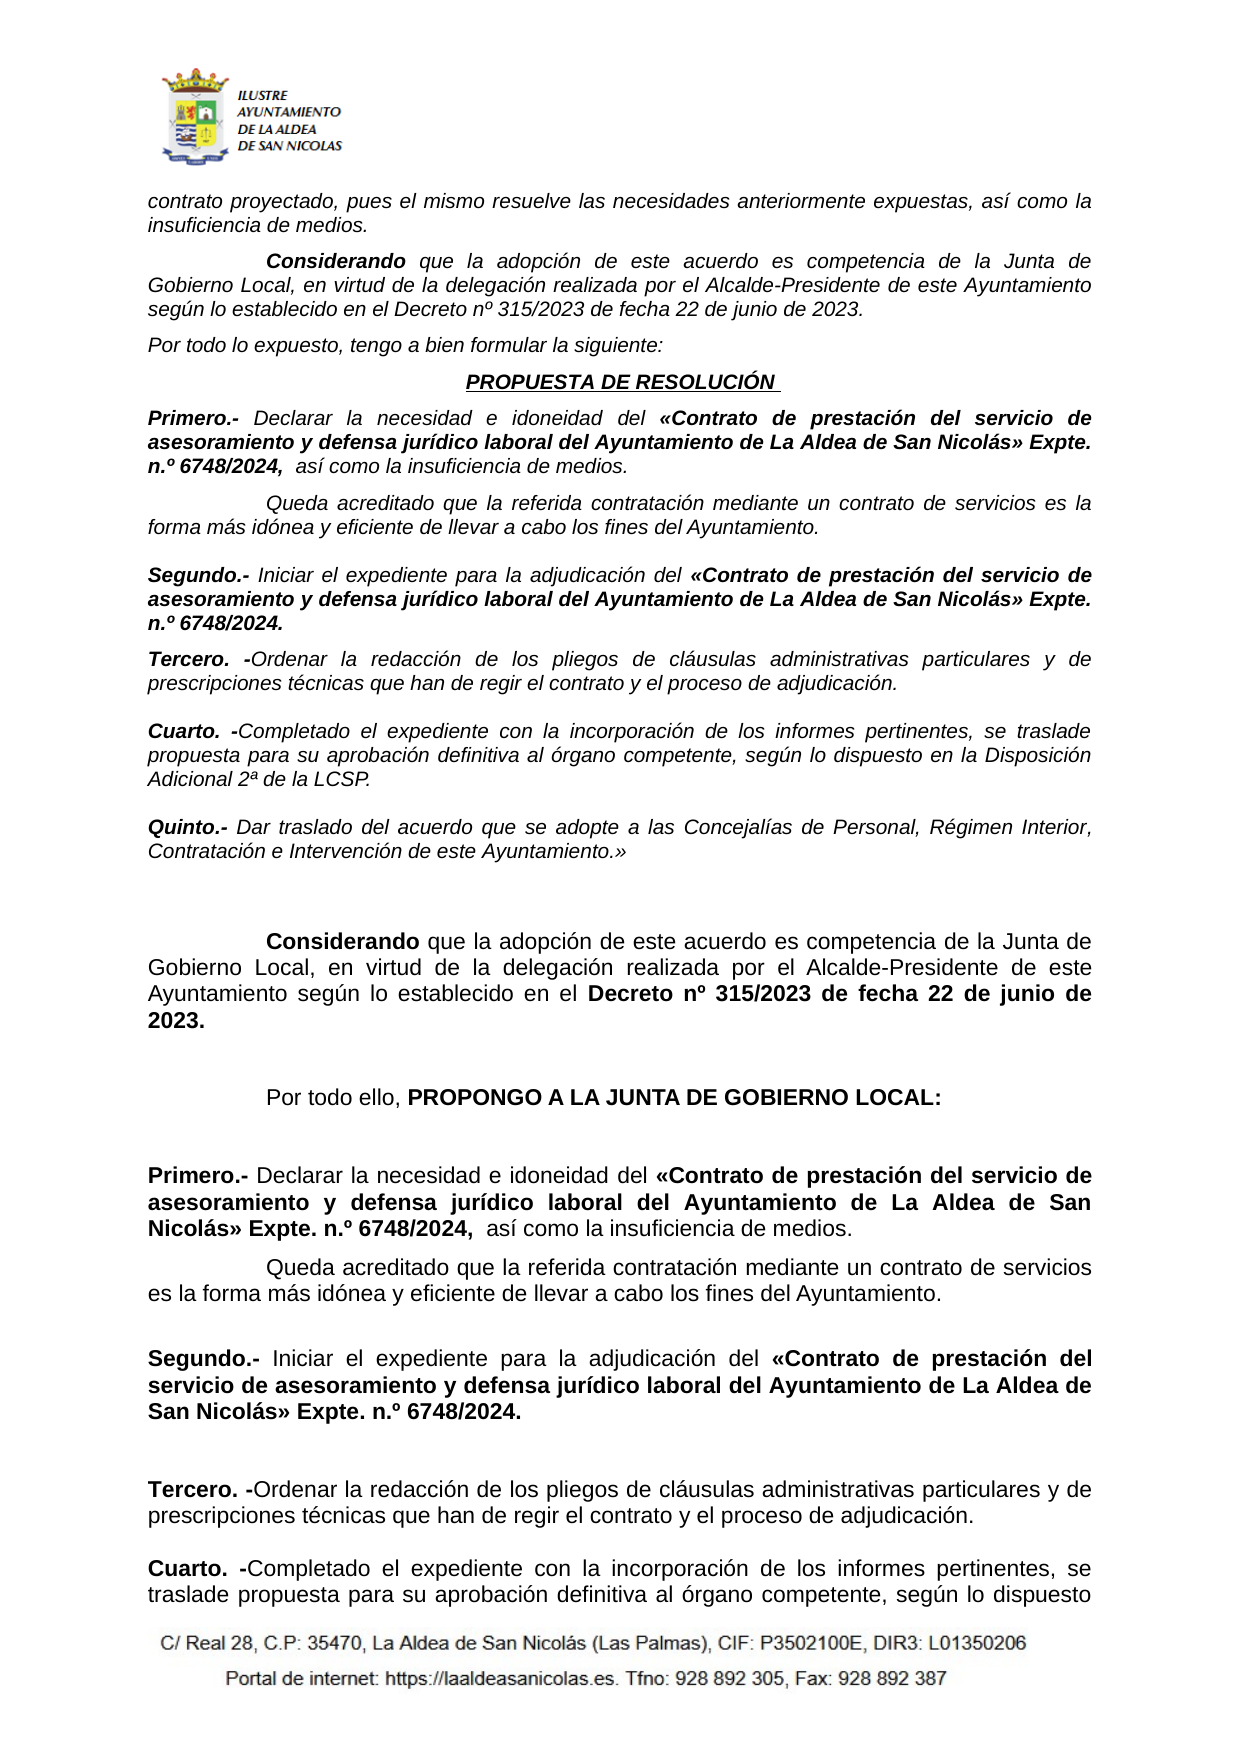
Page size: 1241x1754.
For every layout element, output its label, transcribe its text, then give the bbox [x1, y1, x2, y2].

text contrato proyectado, pues el mismo resuelve las necesidades anteriormente expuestas, así como la insuficiencia de medios. [148, 188, 1093, 236]
text Considerando que la adopción de este acuerdo es competencia de la Junta de Gobierno Local, en virtud de la delegación realizada por el Alcalde-Presidente de este Ayuntamiento según lo establecido en el Decreto nº 315/2023 de fecha 22 de junio de 2023. [148, 249, 1093, 321]
text Cuarto. -Completado el expediente con la incorporación de los informes pertinentes, se traslade propuesta para su aprobación definitiva al órgano competente, según lo dispuesto [148, 1555, 1093, 1607]
text PROPUESTA DE RESOLUCIÓN [148, 370, 1093, 394]
text Queda acreditado que la referida contratación mediante un contrato de servicios es la forma más idónea y eficiente de llevar a cabo los fines del Ayuntamiento. [148, 1254, 1093, 1306]
text Segundo.- Iniciar el expediente para la adjudicación del «Contrato de prestación del servicio de asesoramiento y defensa jurídico laboral del Ayuntamiento de La Aldea de San Nicolás» Expte. n.º 6748/2024. [148, 562, 1093, 634]
text Quinto.- Dar traslado del acuerdo que se adopte a las Concejalías de Personal, Régimen Interior, Contratación e Intervención de este Ayuntamiento.» [148, 814, 1093, 862]
picture [149, 1627, 1034, 1694]
text Tercero. -Ordenar la redacción de los pliegos de cláusulas administrativas particulares y de prescripciones técnicas que han de regir el contrato y el proceso de adjudicación. [148, 647, 1093, 695]
text Considerando que la adopción de este acuerdo es competencia de la Junta de Gobierno Local, en virtud de la delegación realizada por el Alcalde-Presidente de este Ayuntamiento según lo establecido en el Decreto nº 315/2023 de fecha 22 de junio de 2023. [148, 928, 1093, 1033]
text Queda acreditado que la referida contratación mediante un contrato de servicios es la forma más idónea y eficiente de llevar a cabo los fines del Ayuntamiento. [148, 491, 1093, 538]
text Tercero. -Ordenar la redacción de los pliegos de cláusulas administrativas particulares y de prescripciones técnicas que han de regir el contrato y el proceso de adjudicación. [148, 1476, 1093, 1528]
text Por todo lo expuesto, tengo a bien formular la siguiente: [148, 333, 1093, 357]
picture [148, 60, 358, 173]
text Por todo ello, PROPONGO A LA JUNTA DE GOBIERNO LOCAL: [148, 1084, 1078, 1111]
text Primero.- Declarar la necesidad e idoneidad del «Contrato de prestación del servicio de asesoramiento y defensa jurídico laboral del Ayuntamiento de La Aldea de San Nicolás» Expte. n.º 6748/2024, así como la insuficiencia de medios. [148, 1162, 1093, 1241]
text Cuarto. -Completado el expediente con la incorporación de los informes pertinentes, se traslade propuesta para su aprobación definitiva al órgano competente, según lo dispuesto en la Disposición Adicional 2ª de la LCSP. [148, 719, 1093, 791]
text Segundo.- Iniciar el expediente para la adjudicación del «Contrato de prestación del servicio de asesoramiento y defensa jurídico laboral del Ayuntamiento de La Aldea de San Nicolás» Expte. n.º 6748/2024. [148, 1345, 1093, 1424]
text Primero.- Declarar la necesidad e idoneidad del «Contrato de prestación del servicio de asesoramiento y defensa jurídico laboral del Ayuntamiento de La Aldea de San Nicolás» Expte. n.º 6748/2024, así como la insuficiencia de medios. [148, 406, 1093, 478]
